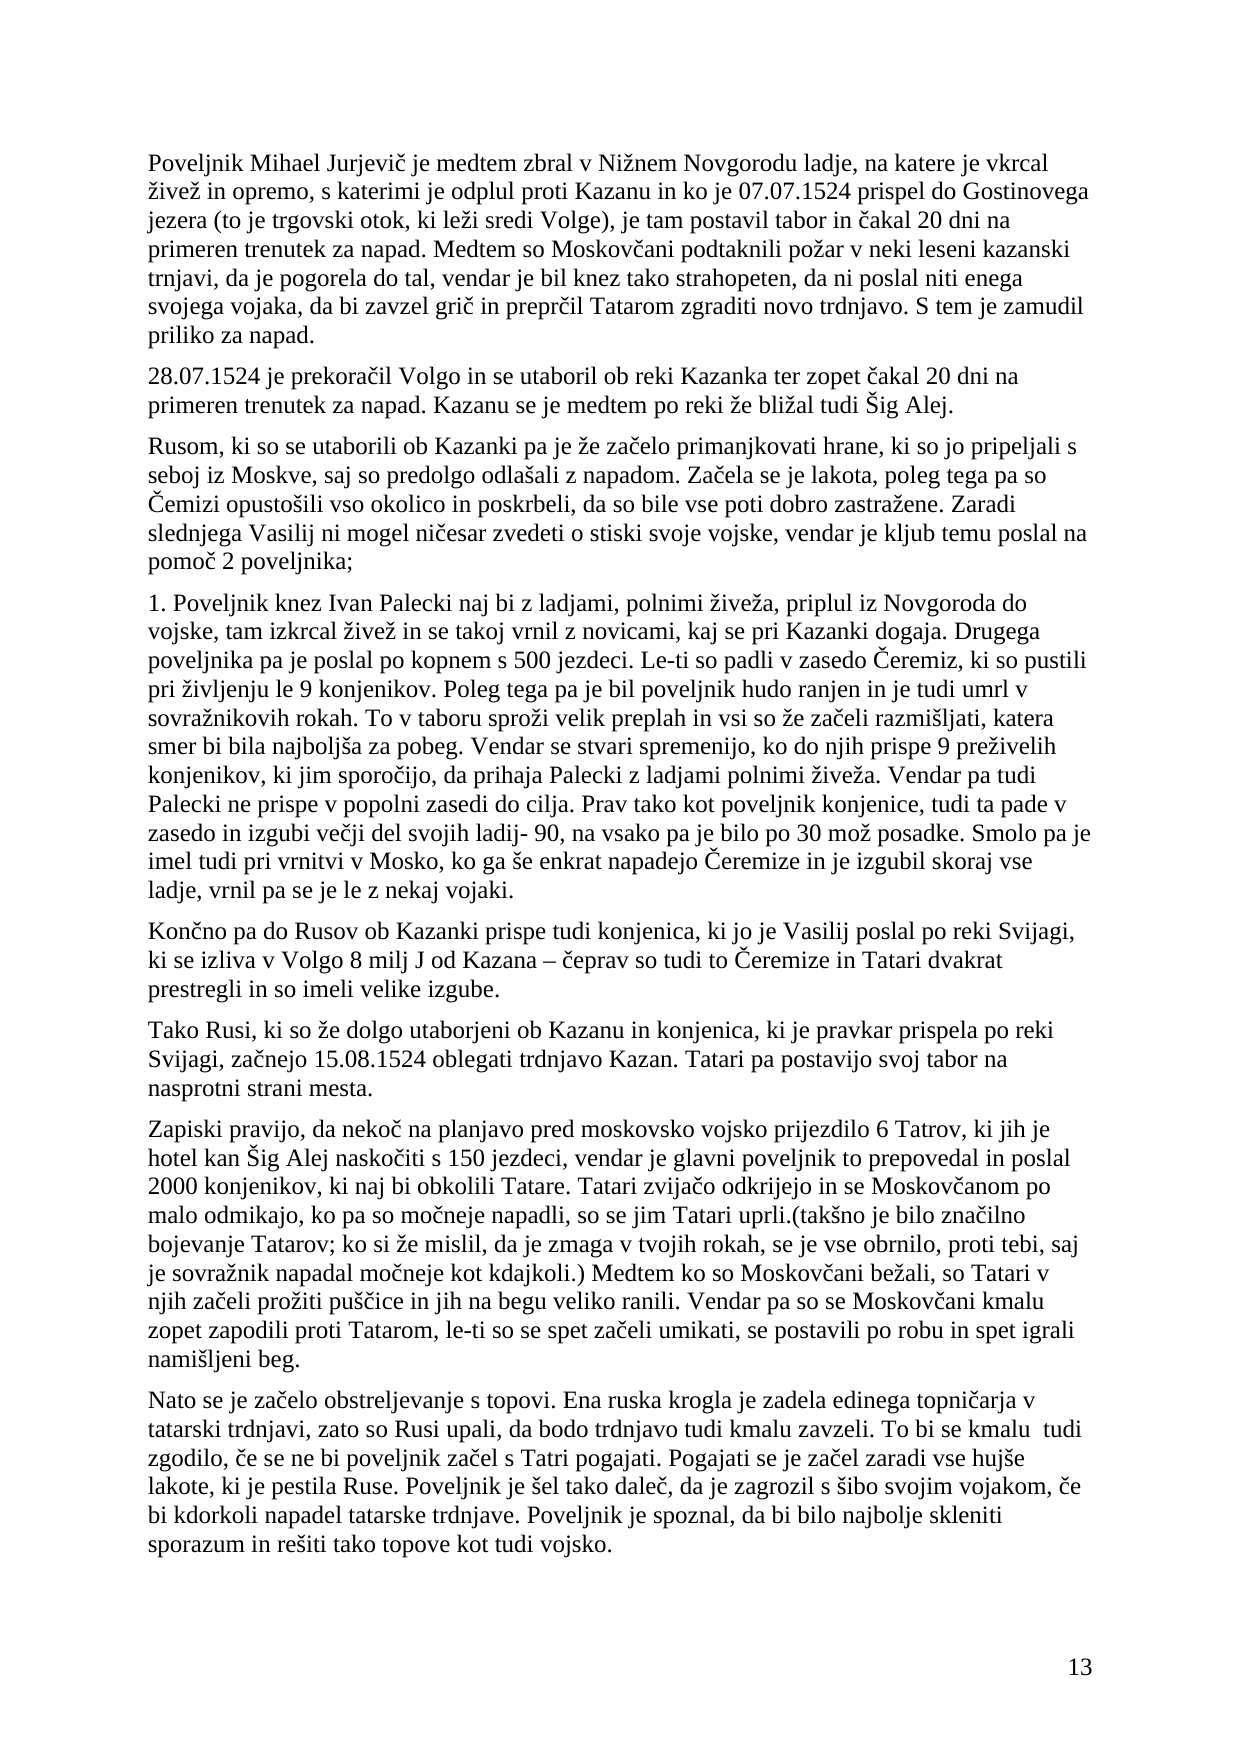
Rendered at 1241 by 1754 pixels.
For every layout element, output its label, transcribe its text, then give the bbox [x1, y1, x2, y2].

text Poveljnik Mihael Jurjevič je medtem zbral v Nižnem Novgorodu ladje, na katere je vkrcal živež in opremo, s katerimi je odplul proti Kazanu in ko je 07.07.1524 prispel do Gostinovega jezera (to je trgovski otok, ki leži sredi Volge), je tam postavil tabor in čakal 20 dni na primeren trenutek za napad. Medtem so Moskovčani podtaknili požar v neki leseni kazanski trnjavi, da je pogorela do tal, vendar je bil knez tako strahopeten, da ni poslal niti enega svojega vojaka, da bi zavzel grič in preprčil Tatarom zgraditi novo trdnjavo. S tem je zamudil priliko za napad. [148, 148, 1093, 349]
text 1. Poveljnik knez Ivan Palecki naj bi z ladjami, polnimi živeža, priplul iz Novgoroda do vojske, tam izkrcal živež in se takoj vrnil z novicami, kaj se pri Kazanki dogaja. Drugega poveljnika pa je poslal po kopnem s 500 jezdeci. Le-ti so padli v zasedo Čeremiz, ki so pustili pri življenju le 9 konjenikov. Poleg tega pa je bil poveljnik hudo ranjen in je tudi umrl v sovražnikovih rokah. To v taboru sproži velik preplah in vsi so že začeli razmišljati, katera smer bi bila najboljša za pobeg. Vendar se stvari spremenijo, ko do njih prispe 9 preživelih konjenikov, ki jim sporočijo, da prihaja Palecki z ladjami polnimi živeža. Vendar pa tudi Palecki ne prispe v popolni zasedi do cilja. Prav tako kot poveljnik konjenice, tudi ta pade v zasedo in izgubi večji del svojih ladij- 90, na vsako pa je bilo po 30 mož posadke. Smolo pa je imel tudi pri vrnitvi v Mosko, ko ga še enkrat napadejo Čeremize in je izgubil skoraj vse ladje, vrnil pa se je le z nekaj vojaki. [148, 588, 1093, 904]
text Nato se je začelo obstreljevanje s topovi. Ena ruska krogla je zadela edinega topničarja v tatarski trdnjavi, zato so Rusi upali, da bodo trdnjavo tudi kmalu zavzeli. To bi se kmalu tudi zgodilo, če se ne bi poveljnik začel s Tatri pogajati. Pogajati se je začel zaradi vse hujše lakote, ki je pestila Ruse. Poveljnik je šel tako daleč, da je zagrozil s šibo svojim vojakom, če bi kdorkoli napadel tatarske trdnjave. Poveljnik je spoznal, da bi bilo najbolje skleniti sporazum in rešiti tako topove kot tudi vojsko. [148, 1385, 1093, 1558]
text Zapiski pravijo, da nekoč na planjavo pred moskovsko vojsko prijezdilo 6 Tatrov, ki jih je hotel kan Šig Alej naskočiti s 150 jezdeci, vendar je glavni poveljnik to prepovedal in poslal 2000 konjenikov, ki naj bi obkolili Tatare. Tatari zvijačo odkrijejo in se Moskovčanom po malo odmikajo, ko pa so močneje napadli, so se jim Tatari uprli.(takšno je bilo značilno bojevanje Tatarov; ko si že mislil, da je zmaga v tvojih rokah, se je vse obrnilo, proti tebi, saj je sovražnik napadal močneje kot kdajkoli.) Medtem ko so Moskovčani bežali, so Tatari v njih začeli prožiti puščice in jih na begu veliko ranili. Vendar pa so se Moskovčani kmalu zopet zapodili proti Tatarom, le-ti so se spet začeli umikati, se postavili po robu in spet igrali namišljeni beg. [148, 1114, 1093, 1373]
text Končno pa do Rusov ob Kazanki prispe tudi konjenica, ki jo je Vasilij poslal po reki Svijagi, ki se izliva v Volgo 8 milj J od Kazana – čeprav so tudi to Čeremize in Tatari dvakrat prestregli in so imeli velike izgube. [148, 916, 1093, 1003]
text Rusom, ki so se utaborili ob Kazanki pa je že začelo primanjkovati hrane, ki so jo pripeljali s seboj iz Moskve, saj so predolgo odlašali z napadom. Začela se je lakota, poleg tega pa so Čemizi opustošili vso okolico in poskrbeli, da so bile vse poti dobro zastražene. Zaradi slednjega Vasilij ni mogel ničesar zvedeti o stiski svoje vojske, vendar je kljub temu poslal na pomoč 2 poveljnika; [148, 431, 1093, 575]
text 28.07.1524 je prekoračil Volgo in se utaboril ob reki Kazanka ter zopet čakal 20 dni na primeren trenutek za napad. Kazanu se je medtem po reki že bližal tudi Šig Alej. [148, 361, 1093, 419]
text Tako Rusi, ki so že dolgo utaborjeni ob Kazanu in konjenica, ki je pravkar prispela po reki Svijagi, začnejo 15.08.1524 oblegati trdnjavo Kazan. Tatari pa postavijo svoj tabor na nasprotni strani mesta. [148, 1015, 1093, 1101]
